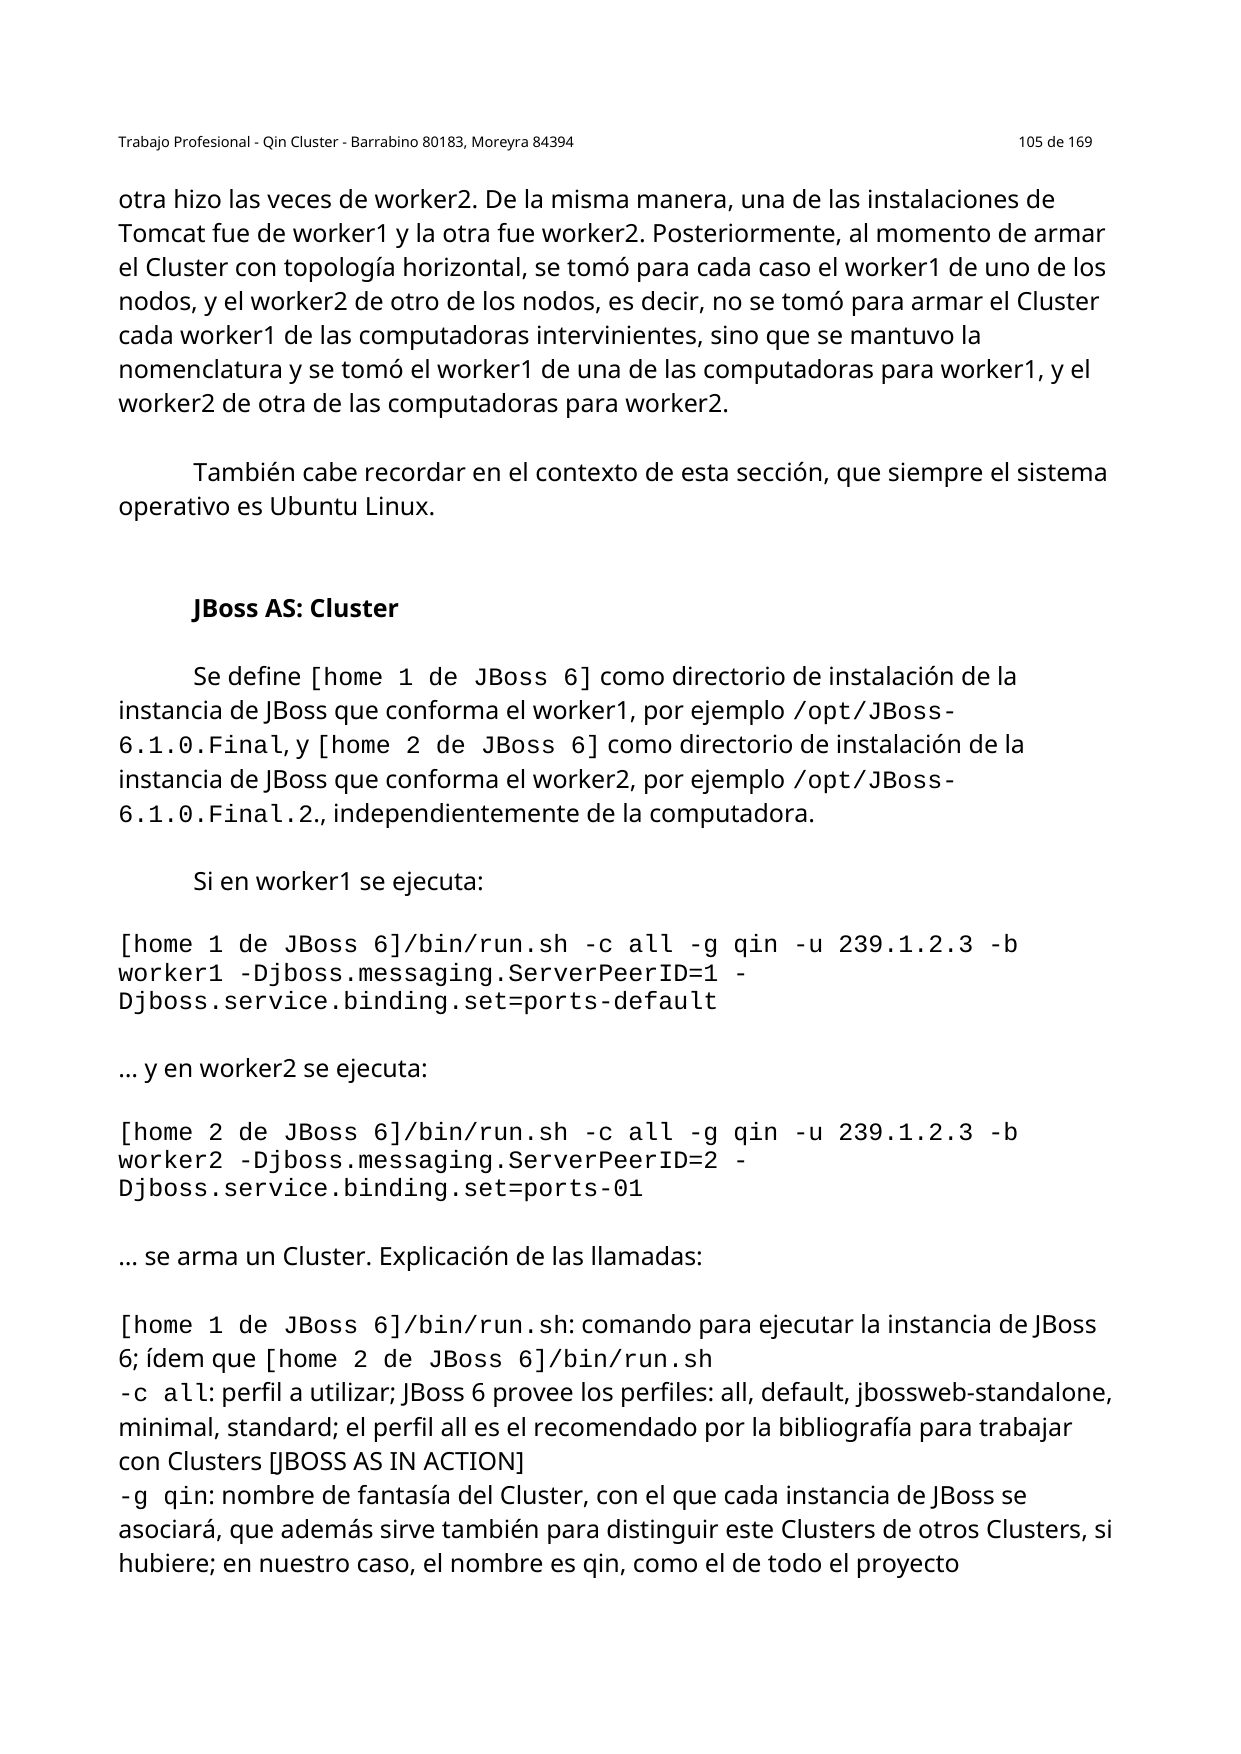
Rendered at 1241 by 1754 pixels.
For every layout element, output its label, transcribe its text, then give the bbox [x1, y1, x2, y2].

text Si en worker1 se ejecuta: [118, 864, 1122, 898]
text … y en worker2 se ejecuta: [118, 1051, 1122, 1085]
text [home 2 de JBoss 6]/bin/run.sh -c all -g qin -u 239.1.2.3 -b worker2 -Djboss.messaging.ServerPeerID=2 -Djboss.service.binding.set=ports-01 [118, 1119, 1122, 1204]
text … se arma un Cluster. Explicación de las llamadas: [118, 1238, 1122, 1272]
text [home 1 de JBoss 6]/bin/run.sh: comando para ejecutar la instancia de JBoss 6; ídem que [home 2 de JBoss 6]/bin/run.sh [118, 1306, 1122, 1375]
text otra hizo las veces de worker2. De la misma manera, una de las instalaciones de Tomcat fue de worker1 y la otra fue worker2. Posteriormente, al momento de armar el Cluster con topología horizontal, se tomó para cada caso el worker1 de uno de los nodos, y el worker2 de otro de los nodos, es decir, no se tomó para armar el Cluster cada worker1 de las computadoras intervinientes, sino que se mantuvo la nomenclatura y se tomó el worker1 de una de las computadoras para worker1, y el worker2 de otra de las computadoras para worker2. [118, 182, 1122, 420]
text Se define [home 1 de JBoss 6] como directorio de instalación de la instancia de JBoss que conforma el worker1, por ejemplo /opt/JBoss-6.1.0.Final, y [home 2 de JBoss 6] como directorio de instalación de la instancia de JBoss que conforma el worker2, por ejemplo /opt/JBoss-6.1.0.Final.2., independientemente de la computadora. [118, 658, 1122, 830]
text -c all: perfil a utilizar; JBoss 6 provee los perfiles: all, default, jbossweb-standalone, minimal, standard; el perfil all es el recomendado por la bibliografía para trabajar con Clusters [JBOSS AS IN ACTION] [118, 1375, 1122, 1477]
text También cabe recordar en el contexto de esta sección, que siempre el sistema operativo es Ubuntu Linux. [118, 454, 1122, 522]
text JBoss AS: Cluster [118, 590, 1122, 624]
text -g qin: nombre de fantasía del Cluster, con el que cada instancia de JBoss se asociará, que además sirve también para distinguir este Clusters de otros Clusters, si hubiere; en nuestro caso, el nombre es qin, como el de todo el proyecto [118, 1477, 1122, 1580]
text [home 1 de JBoss 6]/bin/run.sh -c all -g qin -u 239.1.2.3 -b worker1 -Djboss.messaging.ServerPeerID=1 -Djboss.service.binding.set=ports-default [118, 932, 1122, 1017]
